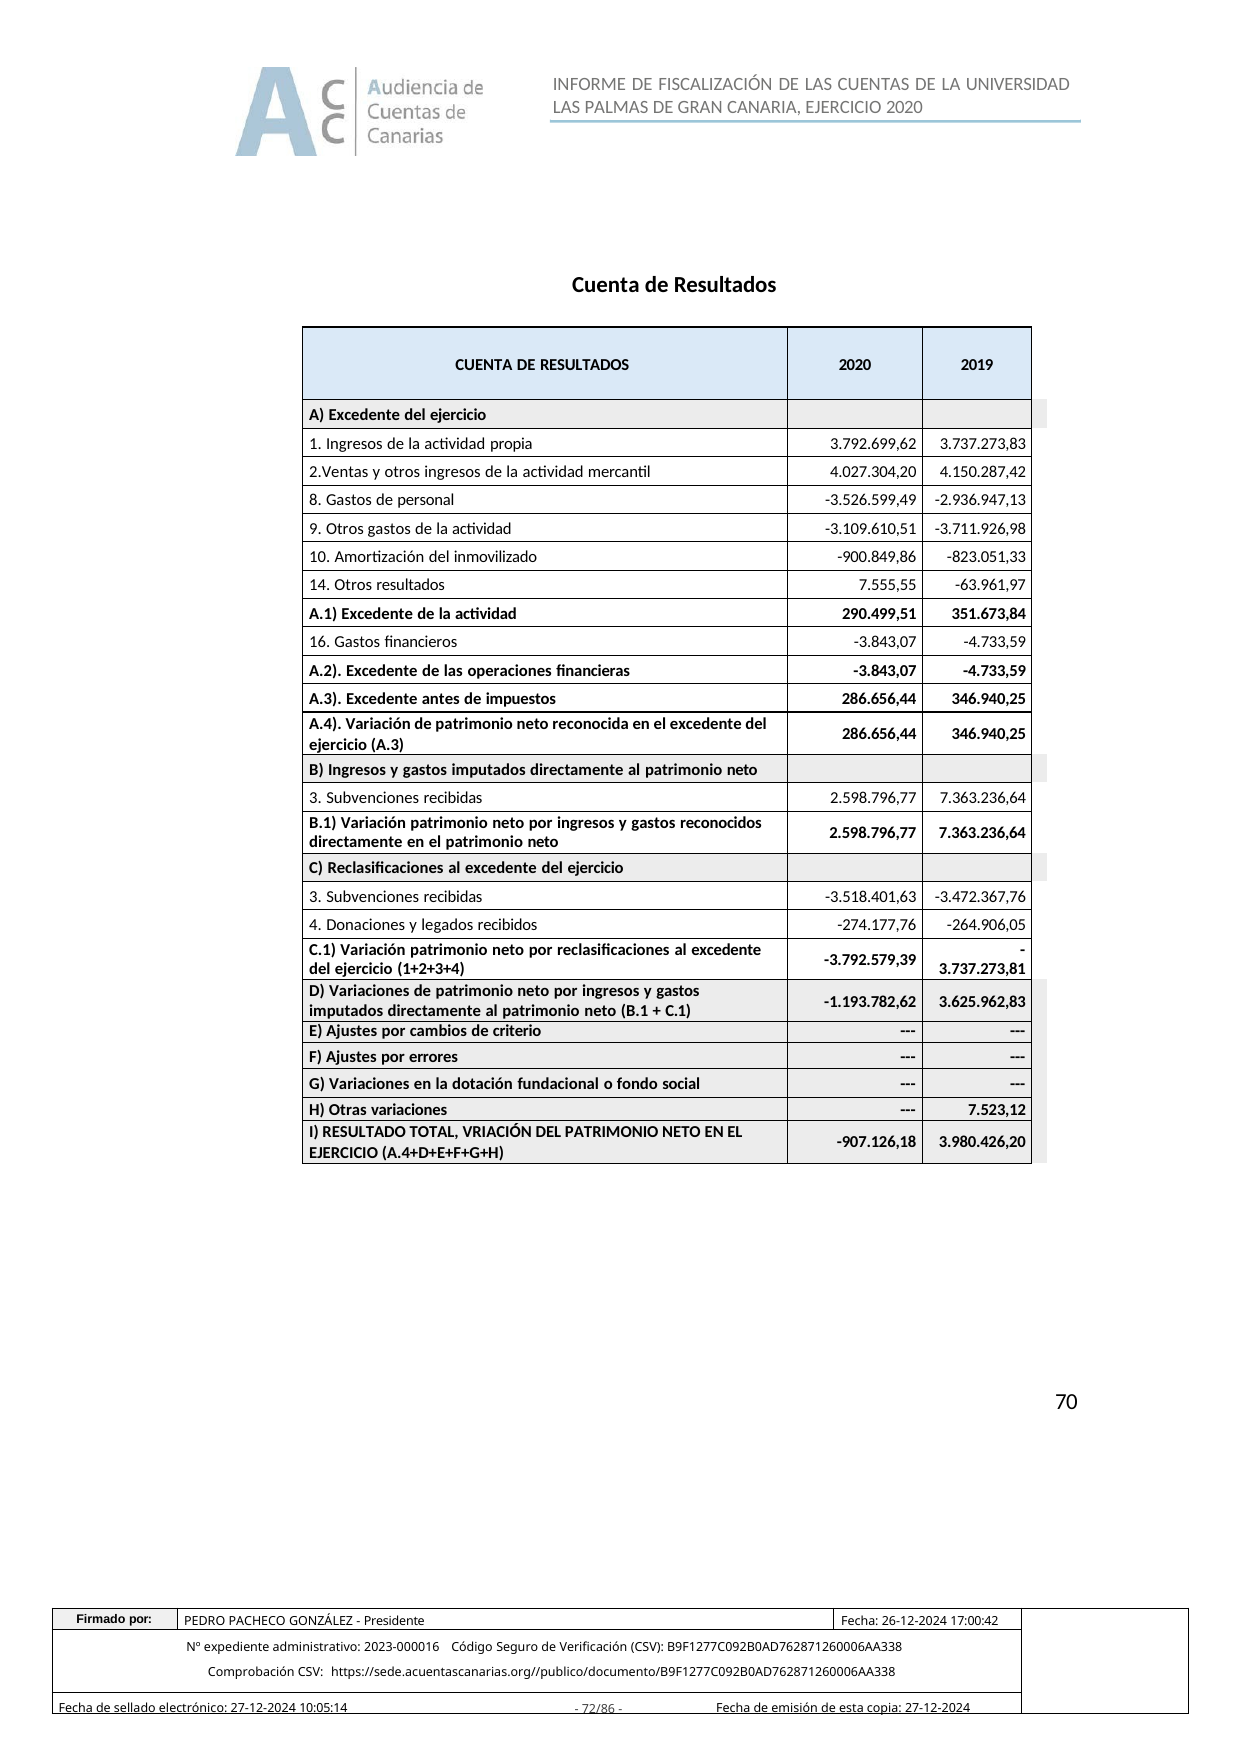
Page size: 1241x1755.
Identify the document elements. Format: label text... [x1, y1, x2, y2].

table_cell [1032, 428, 1047, 456]
table_cell 7.555,55 [788, 571, 922, 598]
table_cell -3.792.579,39 [788, 939, 922, 979]
table_cell -2.936.947,13 [923, 486, 1031, 513]
table_cell [1032, 782, 1047, 811]
table_cell 14. Otros resultados [303, 571, 787, 598]
table_cell [788, 400, 922, 428]
table_cell -3.526.599,49 [788, 486, 922, 513]
table_cell 2.598.796,77 [788, 783, 922, 811]
table_cell 3.792.699,62 [788, 429, 922, 456]
table_cell -900.849,86 [788, 542, 922, 569]
table_cell --- [923, 1022, 1031, 1042]
table_cell 1. Ingresos de la actividad propia [303, 429, 787, 456]
table_cell [1032, 513, 1047, 541]
table_cell -3.472.367,76 [923, 882, 1031, 909]
table_header 2019 [923, 328, 1031, 399]
table_cell [1032, 1068, 1047, 1097]
table_cell [1032, 811, 1047, 852]
table_cell [1032, 979, 1047, 1021]
table_cell 3. Subvenciones recibidas [303, 882, 787, 909]
table_cell --- [923, 1069, 1031, 1097]
table_cell 346.940,25 [923, 713, 1031, 754]
table_cell -3.518.401,63 [788, 882, 922, 909]
table_header [1032, 326, 1047, 399]
table_cell -1.193.782,62 [788, 980, 922, 1021]
table_cell -3.711.926,98 [923, 514, 1031, 541]
table_cell [1032, 754, 1047, 782]
table_cell [1032, 626, 1047, 655]
table_cell A.3). Excedente antes de impuestos [303, 684, 787, 711]
table_cell 346.940,25 [923, 684, 1031, 711]
table_cell 8. Gastos de personal [303, 486, 787, 513]
table_cell 7.363.236,64 [923, 812, 1031, 852]
table_cell [923, 854, 1031, 881]
table_cell 4. Donaciones y legados recibidos [303, 910, 787, 937]
table_cell [1032, 485, 1047, 513]
table_cell F) Ajustes por errores [303, 1043, 787, 1068]
table_cell D) Variaciones de patrimonio neto por ingresos y gastos imputados directamente al patrimonio neto (B.1 + C.1) [303, 980, 787, 1021]
table_cell A.2). Excedente de las operaciones financieras [303, 656, 787, 683]
table_cell --- [788, 1043, 922, 1068]
table_cell --- [923, 1043, 1031, 1068]
table_cell [788, 755, 922, 782]
table_cell [1032, 881, 1047, 909]
table_cell [1032, 655, 1047, 683]
table_cell 286.656,44 [788, 684, 922, 711]
table_cell -264.906,05 [923, 910, 1031, 937]
table_cell -4.733,59 [923, 656, 1031, 683]
table_cell 7.363.236,64 [923, 783, 1031, 811]
table_cell 3.625.962,83 [923, 980, 1031, 1021]
table_cell 290.499,51 [788, 599, 922, 626]
table_cell 7.523,12 [923, 1098, 1031, 1120]
table_cell B) Ingresos y gastos imputados directamente al patrimonio neto [303, 755, 787, 782]
table_cell 3. Subvenciones recibidas [303, 783, 787, 811]
table_cell [1032, 1042, 1047, 1068]
table_cell [1032, 938, 1047, 979]
table_cell -63.961,97 [923, 571, 1031, 598]
table_header CUENTA DE RESULTADOS [303, 328, 787, 399]
table_cell -3.843,07 [788, 656, 922, 683]
table_cell A.1) Excedente de la actividad [303, 599, 787, 626]
table_cell 4.150.287,42 [923, 457, 1031, 484]
table_cell [1032, 711, 1047, 754]
table_cell [1032, 399, 1047, 428]
table_cell --- [788, 1069, 922, 1097]
table_cell G) Variaciones en la dotación fundacional o fondo social [303, 1069, 787, 1097]
table_cell [1032, 1097, 1047, 1120]
table_cell A.4). Variación de patrimonio neto reconocida en el excedente del ejercicio (A.3) [303, 713, 787, 754]
table_cell --- [788, 1022, 922, 1042]
table_cell 286.656,44 [788, 713, 922, 754]
table_cell [1032, 683, 1047, 711]
table_cell - 3.737.273,81 [923, 939, 1031, 979]
table_cell [1032, 1021, 1047, 1042]
table_cell -907.126,18 [788, 1121, 922, 1163]
table_cell E) Ajustes por cambios de criterio [303, 1022, 787, 1042]
table_cell [923, 755, 1031, 782]
table_cell [1032, 598, 1047, 626]
table_cell [923, 400, 1031, 428]
table_cell I) RESULTADO TOTAL, VRIACIÓN DEL PATRIMONIO NETO EN EL EJERCICIO (A.4+D+E+F+G+H) [303, 1121, 787, 1163]
table_cell [1032, 1120, 1047, 1163]
table_cell [1032, 541, 1047, 569]
table_cell -3.843,07 [788, 627, 922, 655]
table_cell C.1) Variación patrimonio neto por reclasificaciones al excedente del ejercicio (1+2+3+4) [303, 939, 787, 979]
table_header 2020 [788, 328, 922, 399]
table_cell 4.027.304,20 [788, 457, 922, 484]
table_cell [788, 854, 922, 881]
table_cell 10. Amortización del inmovilizado [303, 542, 787, 569]
table_cell B.1) Variación patrimonio neto por ingresos y gastos reconocidos directamente en el patrimonio neto [303, 812, 787, 852]
table_cell H) Otras variaciones [303, 1098, 787, 1120]
table_cell [1032, 853, 1047, 881]
table_cell 351.673,84 [923, 599, 1031, 626]
table_cell -4.733,59 [923, 627, 1031, 655]
table_cell 3.737.273,83 [923, 429, 1031, 456]
table_cell [1032, 456, 1047, 484]
text Cuenta de Resultados [199, 271, 1149, 299]
table_cell -3.109.610,51 [788, 514, 922, 541]
table_cell 16. Gastos financieros [303, 627, 787, 655]
table_cell -274.177,76 [788, 910, 922, 937]
table_cell --- [788, 1098, 922, 1120]
table_cell -823.051,33 [923, 542, 1031, 569]
table_cell A) Excedente del ejercicio [303, 400, 787, 428]
table_cell 3.980.426,20 [923, 1121, 1031, 1163]
table_cell [1032, 570, 1047, 598]
table_cell C) Reclasificaciones al excedente del ejercicio [303, 854, 787, 881]
table_cell 9. Otros gastos de la actividad [303, 514, 787, 541]
table_cell [1032, 909, 1047, 937]
table_cell 2.598.796,77 [788, 812, 922, 852]
table_cell 2.Ventas y otros ingresos de la actividad mercantil [303, 457, 787, 484]
